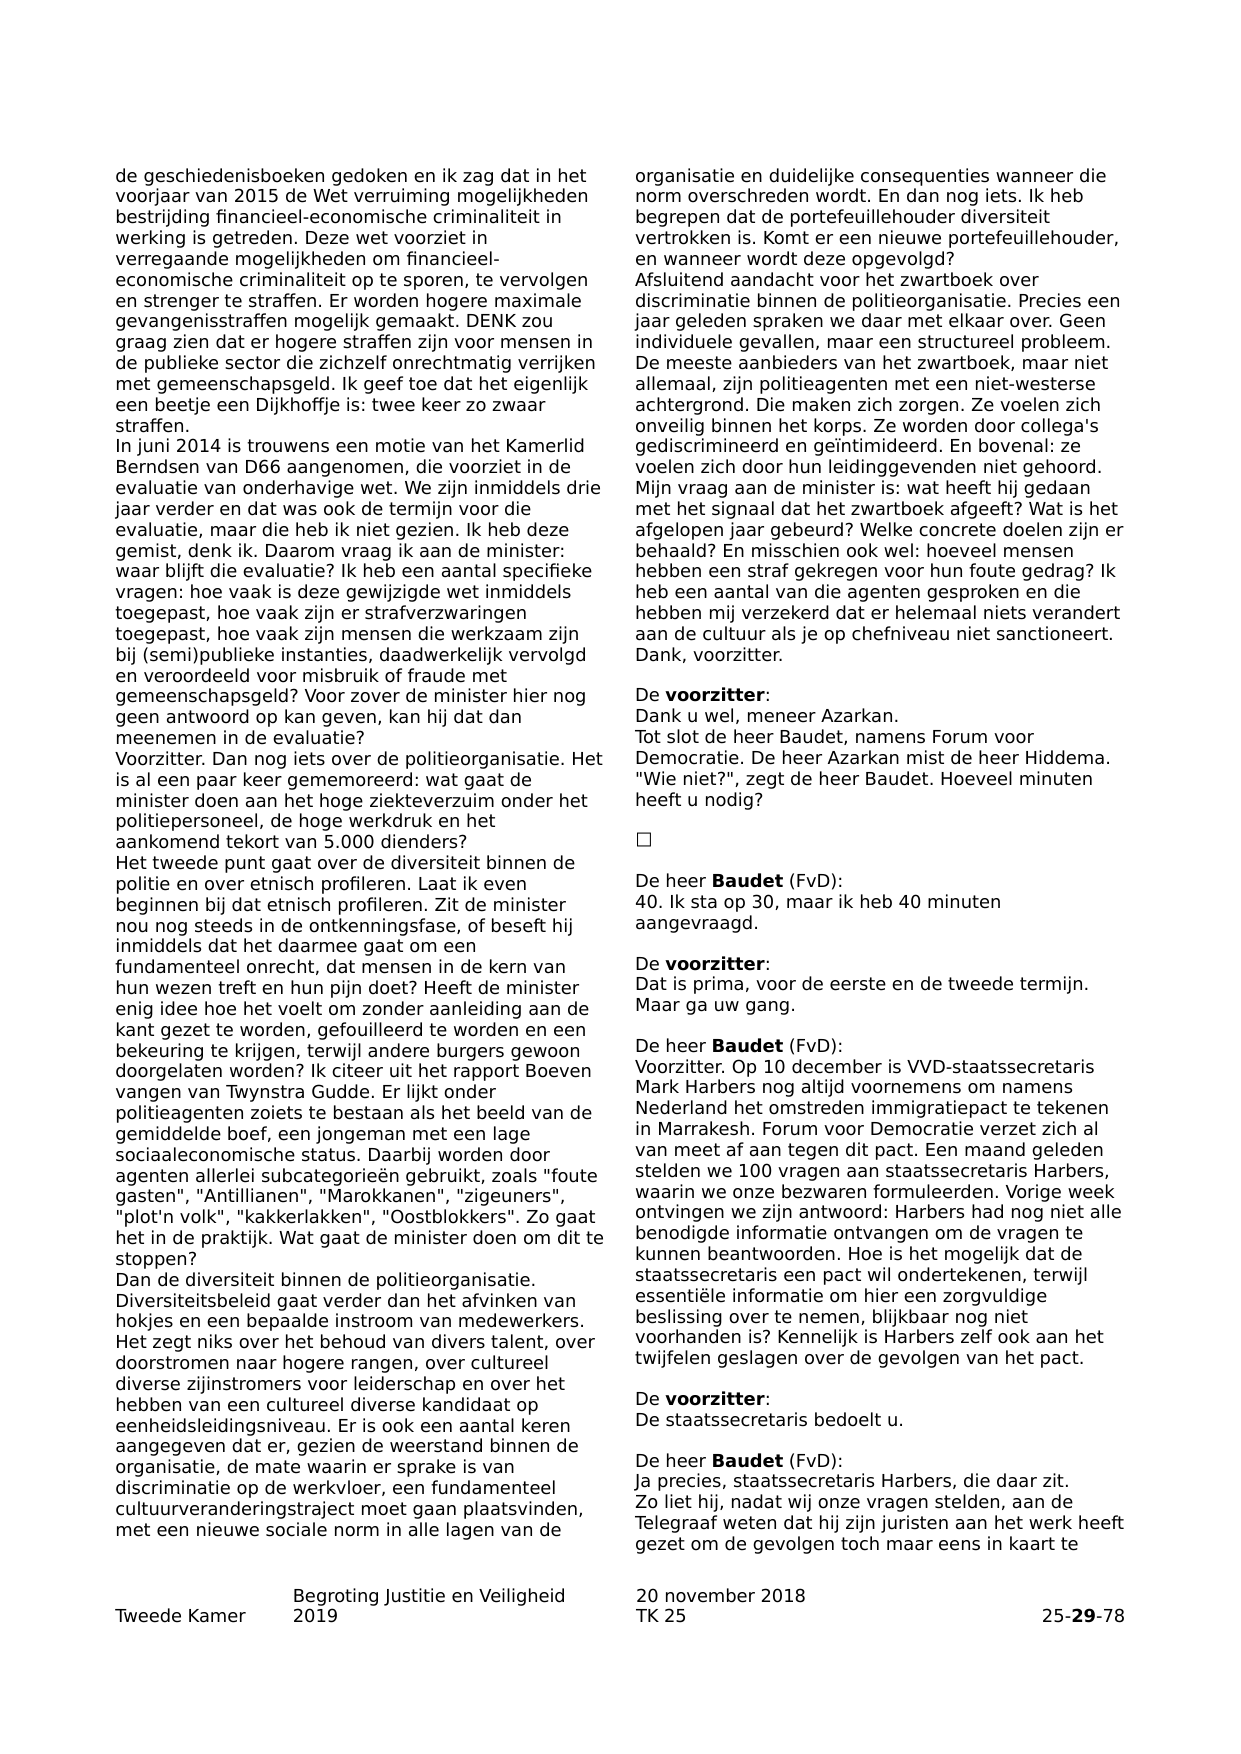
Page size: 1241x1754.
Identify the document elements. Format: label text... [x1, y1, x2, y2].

text Tot slot de heer Baudet, namens Forum voor Democratie. De heer Azarkan mist de heer Hiddema. "Wie niet?", zegt de heer Baudet. Hoeveel minuten heeft u nodig? [635, 727, 1125, 810]
text Ja precies, staatssecretaris Harbers, die daar zit. [635, 1471, 1125, 1492]
text Dat is prima, voor de eerste en de tweede termijn. Maar ga uw gang. [635, 974, 1125, 1016]
text Het tweede punt gaat over de diversiteit binnen de politie en over etnisch profileren. Laat ik even beginnen bij dat etnisch profileren. Zit de minister nou nog steeds in de ontkenningsfase, of beseft hij inmiddels dat het daarmee gaat om een fundamenteel onrecht, dat mensen in de kern van hun wezen treft en hun pijn doet? Heeft de minister enig idee hoe het voelt om zonder aanleiding aan de kant gezet te worden, gefouilleerd te worden en een bekeuring te krijgen, terwijl andere burgers gewoon doorgelaten worden? Ik citeer uit het rapport Boeven vangen van Twynstra Gudde. Er lijkt onder politieagenten zoiets te bestaan als het beeld van de gemiddelde boef, een jongeman met een lage sociaaleconomische status. Daarbij worden door agenten allerlei subcategorieën gebruikt, zoals "foute gasten", "Antillianen", "Marokkanen", "zigeuners", "plot'n volk", "kakkerlakken", "Oostblokkers". Zo gaat het in de praktijk. Wat gaat de minister doen om dit te stoppen? [115, 853, 605, 1269]
text Dank u wel, meneer Azarkan. [635, 706, 1125, 727]
text Zo liet hij, nadat wij onze vragen stelden, aan de Telegraaf weten dat hij zijn juristen aan het werk heeft gezet om de gevolgen toch maar eens in kaart te [635, 1492, 1125, 1554]
text De voorzitter: [635, 685, 1125, 706]
text Dan de diversiteit binnen de politieorganisatie. Diversiteitsbeleid gaat verder dan het afvinken van hokjes en een bepaalde instroom van medewerkers. Het zegt niks over het behoud van divers talent, over doorstromen naar hogere rangen, over cultureel diverse zijinstromers voor leiderschap en over het hebben van een cultureel diverse kandidaat op eenheidsleidingsniveau. Er is ook een aantal keren aangegeven dat er, gezien de weerstand binnen de organisatie, de mate waarin er sprake is van discriminatie op de werkvloer, een fundamenteel cultuurveranderingstraject moet gaan plaatsvinden, met een nieuwe sociale norm in alle lagen van de [115, 1269, 605, 1540]
text De voorzitter: [635, 953, 1125, 974]
text Voorzitter. Dan nog iets over de politieorganisatie. Het is al een paar keer gememoreerd: wat gaat de minister doen aan het hoge ziekteverzuim onder het politiepersoneel, de hoge werkdruk en het aankomend tekort van 5.000 dienders? [115, 749, 605, 853]
text De staatssecretaris bedoelt u. [635, 1410, 1125, 1431]
text De heer Baudet (FvD): [635, 871, 1125, 892]
text de geschiedenisboeken gedoken en ik zag dat in het voorjaar van 2015 de Wet verruiming mogelijkheden bestrijding financieel-economische criminaliteit in werking is getreden. Deze wet voorziet in verregaande mogelijkheden om financieel-economische criminaliteit op te sporen, te vervolgen en strenger te straffen. Er worden hogere maximale gevangenisstraffen mogelijk gemaakt. DENK zou graag zien dat er hogere straffen zijn voor mensen in de publieke sector die zichzelf onrechtmatig verrijken met gemeenschapsgeld. Ik geef toe dat het eigenlijk een beetje een Dijkhoffje is: twee keer zo zwaar straffen. [115, 165, 605, 436]
text Afsluitend aandacht voor het zwartboek over discriminatie binnen de politieorganisatie. Precies een jaar geleden spraken we daar met elkaar over. Geen individuele gevallen, maar een structureel probleem. De meeste aanbieders van het zwartboek, maar niet allemaal, zijn politieagenten met een niet-westerse achtergrond. Die maken zich zorgen. Ze voelen zich onveilig binnen het korps. Ze worden door collega's gediscrimineerd en geïntimideerd. En bovenal: ze voelen zich door hun leidinggevenden niet gehoord. Mijn vraag aan de minister is: wat heeft hij gedaan met het signaal dat het zwartboek afgeeft? Wat is het afgelopen jaar gebeurd? Welke concrete doelen zijn er behaald? En misschien ook wel: hoeveel mensen hebben een straf gekregen voor hun foute gedrag? Ik heb een aantal van die agenten gesproken en die hebben mij verzekerd dat er helemaal niets verandert aan de cultuur als je op chefniveau niet sanctioneert. [635, 269, 1125, 644]
text organisatie en duidelijke consequenties wanneer die norm overschreden wordt. En dan nog iets. Ik heb begrepen dat de portefeuillehouder diversiteit vertrokken is. Komt er een nieuwe portefeuillehouder, en wanneer wordt deze opgevolgd? [635, 165, 1125, 269]
text Dank, voorzitter. [635, 644, 1125, 665]
text De heer Baudet (FvD): [635, 1036, 1125, 1056]
text De voorzitter: [635, 1389, 1125, 1410]
text ⬜ [635, 830, 1125, 851]
text De heer Baudet (FvD): [635, 1451, 1125, 1471]
text 40. Ik sta op 30, maar ik heb 40 minuten aangevraagd. [635, 892, 1125, 933]
text In juni 2014 is trouwens een motie van het Kamerlid Berndsen van D66 aangenomen, die voorziet in de evaluatie van onderhavige wet. We zijn inmiddels drie jaar verder en dat was ook de termijn voor die evaluatie, maar die heb ik niet gezien. Ik heb deze gemist, denk ik. Daarom vraag ik aan de minister: waar blijft die evaluatie? Ik heb een aantal specifieke vragen: hoe vaak is deze gewijzigde wet inmiddels toegepast, hoe vaak zijn er strafverzwaringen toegepast, hoe vaak zijn mensen die werkzaam zijn bij (semi)publieke instanties, daadwerkelijk vervolgd en veroordeeld voor misbruik of fraude met gemeenschapsgeld? Voor zover de minister hier nog geen antwoord op kan geven, kan hij dat dan meenemen in de evaluatie? [115, 436, 605, 749]
text Voorzitter. Op 10 december is VVD-staatssecretaris Mark Harbers nog altijd voornemens om namens Nederland het omstreden immigratiepact te tekenen in Marrakesh. Forum voor Democratie verzet zich al van meet af aan tegen dit pact. Een maand geleden stelden we 100 vragen aan staatssecretaris Harbers, waarin we onze bezwaren formuleerden. Vorige week ontvingen we zijn antwoord: Harbers had nog niet alle benodigde informatie ontvangen om de vragen te kunnen beantwoorden. Hoe is het mogelijk dat de staatssecretaris een pact wil ondertekenen, terwijl essentiële informatie om hier een zorgvuldige beslissing over te nemen, blijkbaar nog niet voorhanden is? Kennelijk is Harbers zelf ook aan het twijfelen geslagen over de gevolgen van het pact. [635, 1056, 1125, 1369]
